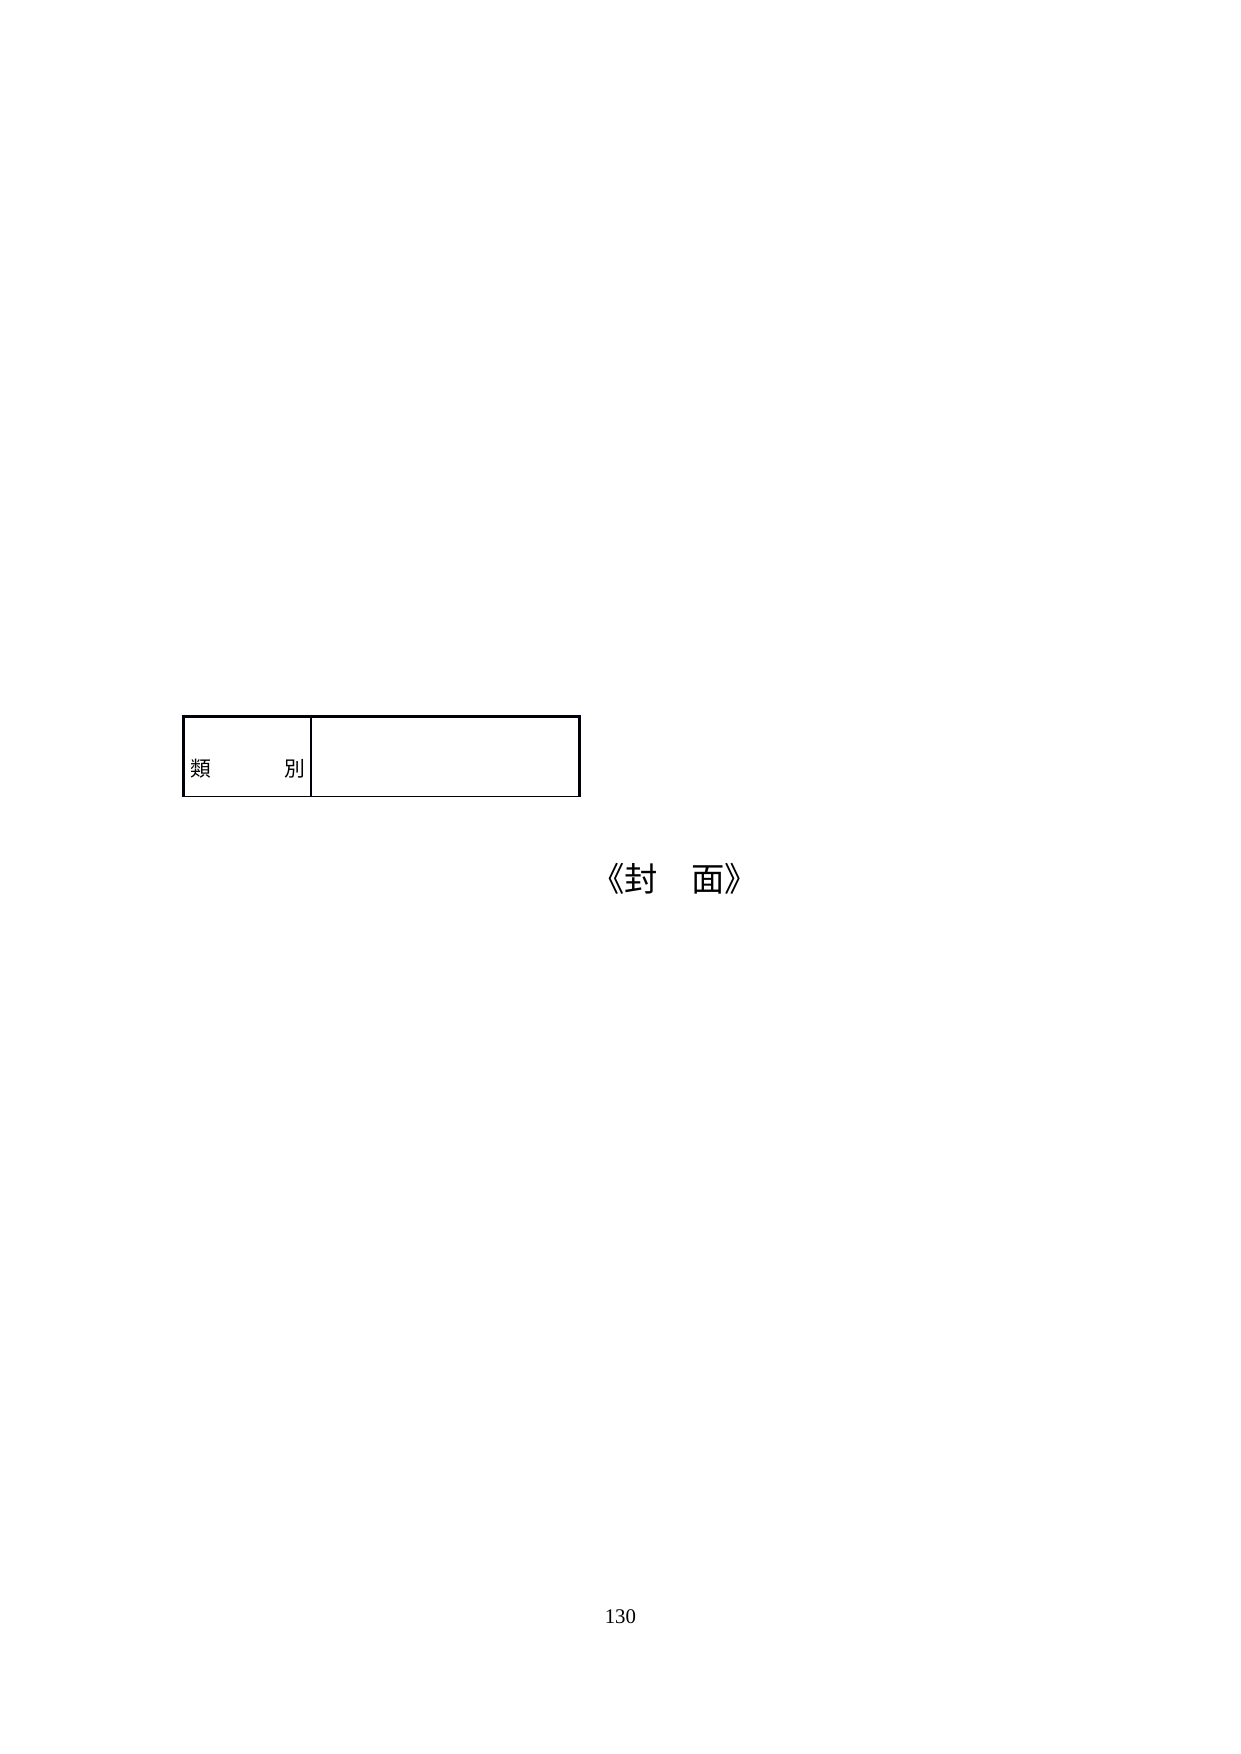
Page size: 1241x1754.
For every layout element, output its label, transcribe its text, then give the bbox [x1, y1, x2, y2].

table_header [312, 718, 578, 796]
text 《封 面》 [187, 797, 946, 922]
table_header 類 別 [185, 718, 310, 796]
